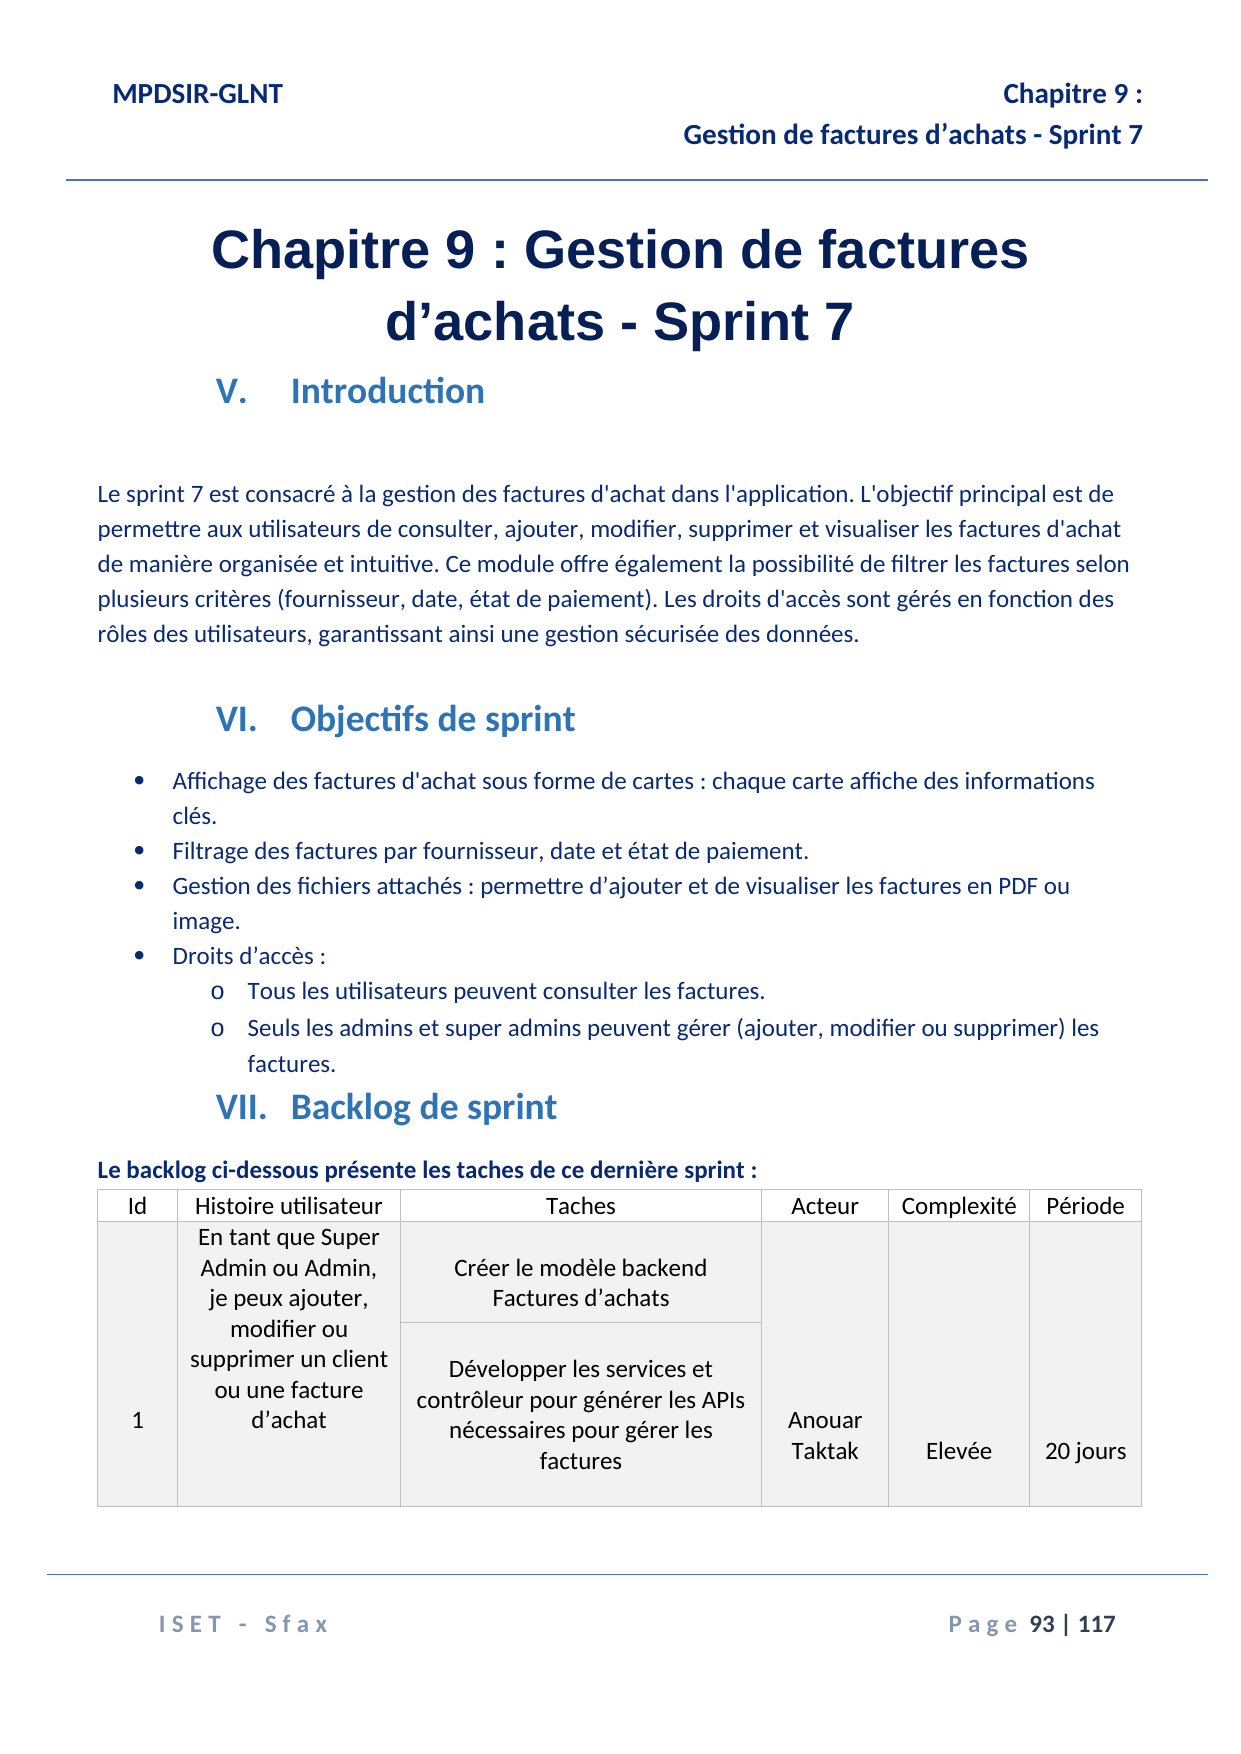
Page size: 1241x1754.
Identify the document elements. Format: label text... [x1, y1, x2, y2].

table_cell Créer le modèle backend Factures d’achats [401, 1222, 761, 1322]
table_header Id [98, 1190, 177, 1221]
subtitle Objectifs de sprint [216, 694, 1143, 740]
subtitle Chapitre 9 : Gestion de factures d’achats - Sprint 7 [97, 217, 1143, 351]
table_header Acteur [762, 1190, 888, 1221]
table_cell Anouar Taktak [762, 1222, 888, 1506]
table_header Période [1030, 1190, 1141, 1221]
table_cell Développer les services et contrôleur pour générer les APIs nécessaires pour gérer les factures [401, 1323, 761, 1506]
subtitle Introduction [216, 367, 1143, 413]
list Gestion des fichiers attachés : permettre d’ajouter et de visualiser les factures en PDF ou image. [135, 870, 1143, 936]
table_cell En tant que Super Admin ou Admin, je peux ajouter, modifier ou supprimer un client ou une facture d’achat [178, 1222, 400, 1506]
list Affichage des factures d'achat sous forme de cartes : chaque carte affiche des informations clés. [135, 765, 1143, 831]
table_cell 1 [98, 1222, 177, 1506]
list Droits d’accès : [135, 940, 1143, 971]
table_header Histoire utilisateur [178, 1190, 400, 1221]
table_cell 20 jours [1030, 1222, 1141, 1506]
table_cell Elevée [889, 1222, 1029, 1506]
list Tous les utilisateurs peuvent consulter les factures. [210, 975, 1143, 1007]
text Le backlog ci-dessous présente les taches de ce dernière sprint : [97, 1154, 1143, 1184]
subtitle Backlog de sprint [216, 1083, 1143, 1129]
list Filtrage des factures par fournisseur, date et état de paiement. [135, 835, 1143, 866]
table_header Complexité [889, 1190, 1029, 1221]
list Seuls les admins et super admins peuvent gérer (ajouter, modifier ou supprimer) les factures. [210, 1012, 1143, 1079]
table_header Taches [401, 1190, 761, 1221]
text Le sprint 7 est consacré à la gestion des factures d'achat dans l'application. L'objectif principal est de permettre aux utilisateurs de consulter, ajouter, modifier, supprimer et visualiser les factures d'achat de manière organisée et intuitive. Ce module offre également la possibilité de filtrer les factures selon plusieurs critères (fournisseur, date, état de paiement). Les droits d'accès sont gérés en fonction des rôles des utilisateurs, garantissant ainsi une gestion sécurisée des données. [97, 479, 1143, 649]
